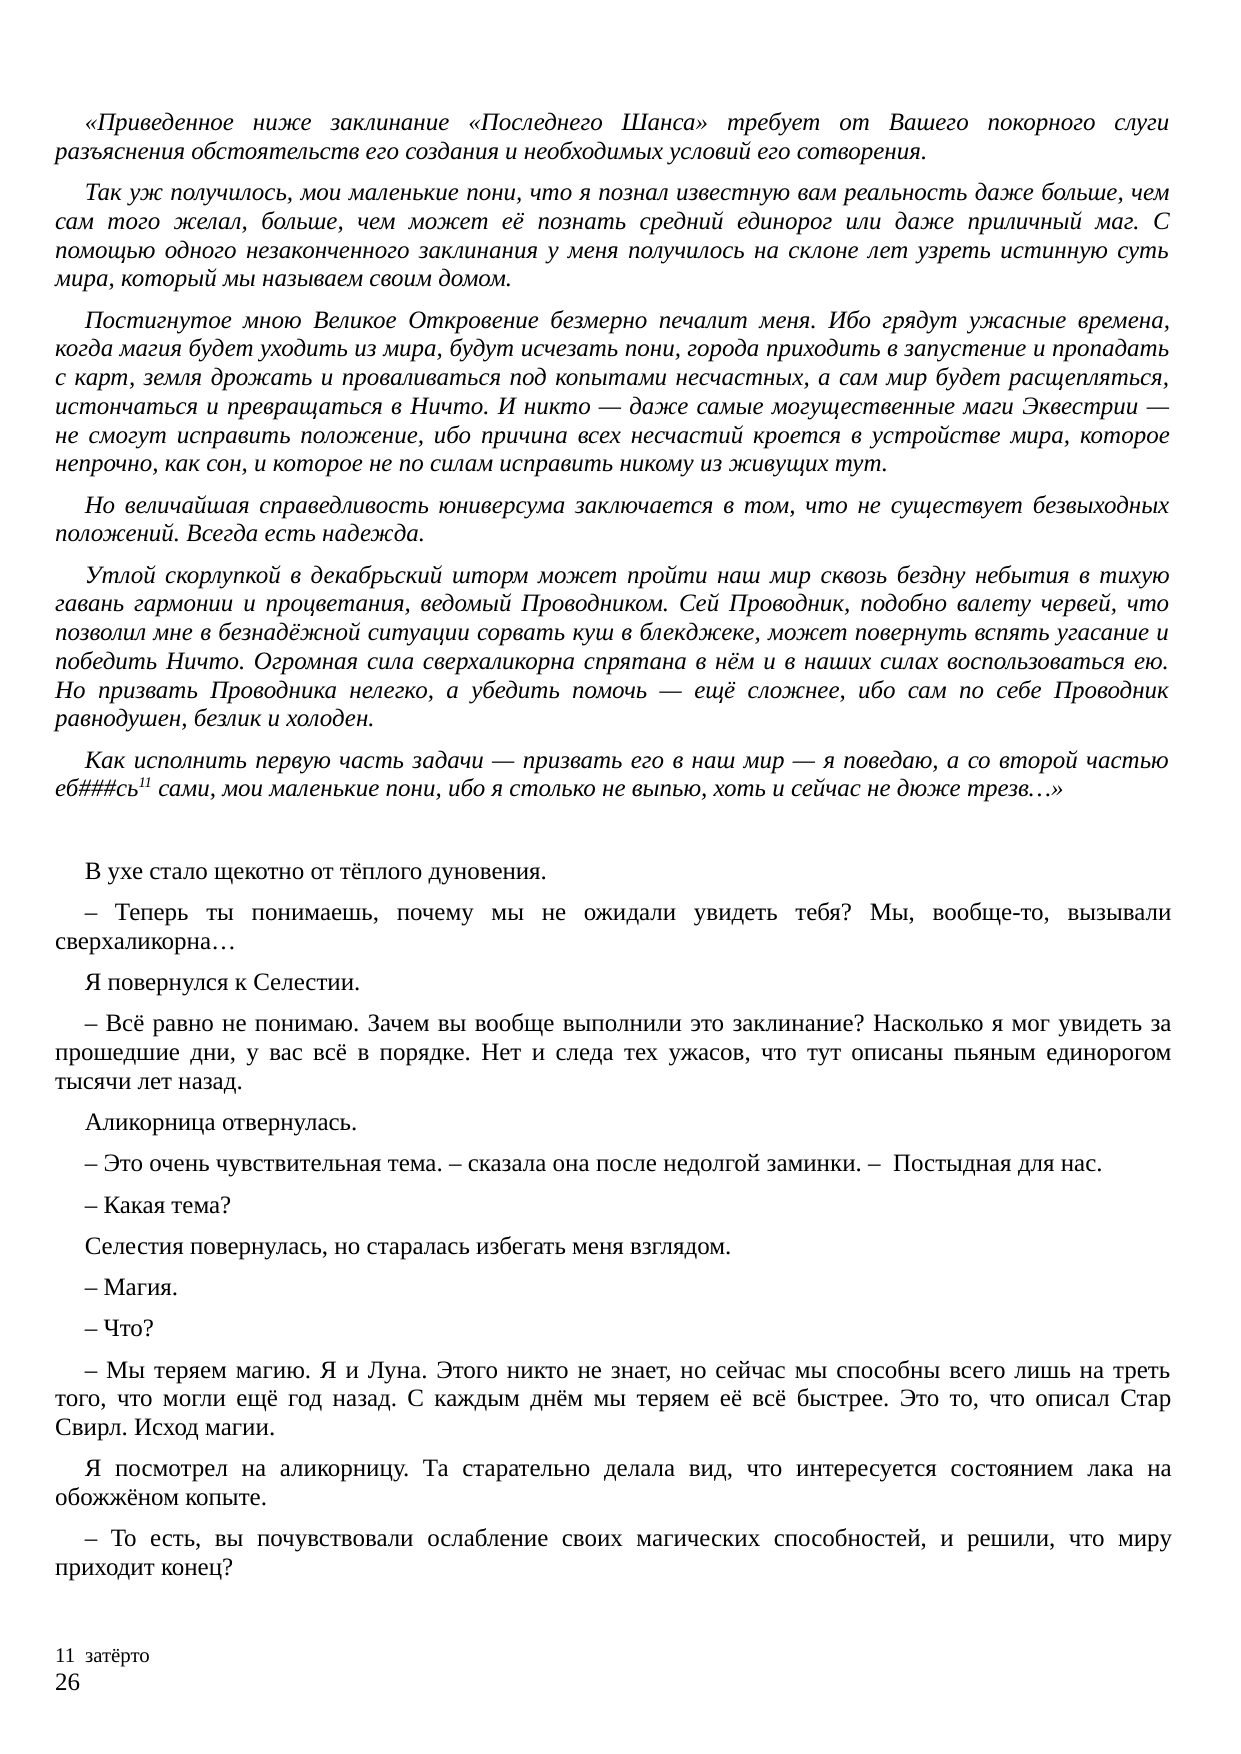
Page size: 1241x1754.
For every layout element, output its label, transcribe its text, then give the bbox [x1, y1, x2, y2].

text В ухе стало щекотно от тёплого дуновения. [55, 856, 1173, 885]
text – Всё равно не понимаю. Зачем вы вообще выполнили это заклинание? Насколько я мог увидеть за прошедшие дни, у вас всё в порядке. Нет и следа тех ужасов, что тут описаны пьяным единорогом тысячи лет назад. [55, 1008, 1173, 1095]
text – То есть, вы почувствовали ослабление своих магических способностей, и решили, что миру приходит конец? [55, 1523, 1173, 1581]
text Аликорница отвернулась. [55, 1107, 1173, 1136]
text Но величайшая справедливость юниверсума заключается в том, что не существует безвыходных положений. Всегда есть надежда. [55, 490, 1173, 547]
text – Что? [55, 1313, 1173, 1342]
text – Теперь ты понимаешь, почему мы не ожидали увидеть тебя? Мы, вообще-то, вызывали сверхаликорна… [55, 897, 1173, 955]
text Постигнутое мною Великое Откровение безмерно печалит меня. Ибо грядут ужасные времена, когда магия будет уходить из мира, будут исчезать пони, города приходить в запустение и пропадать с карт, земля дрожать и проваливаться под копытами несчастных, а сам мир будет расщепляться, истончаться и превращаться в Ничто. И никто — даже самые могущественные маги Эквестрии — не смогут исправить положение, ибо причина всех несчастий кроется в устройстве мира, которое непрочно, как сон, и которое не по силам исправить никому из живущих тут. [55, 305, 1173, 477]
text Селестия повернулась, но старалась избегать меня взглядом. [55, 1231, 1173, 1260]
text Утлой скорлупкой в декабрьский шторм может пройти наш мир сквозь бездну небытия в тихую гавань гармонии и процветания, ведомый Проводником. Сей Проводник, подобно валету червей, что позволил мне в безнадёжной ситуации сорвать куш в блекджеке, может повернуть вспять угасание и победить Ничто. Огромная сила сверхаликорна спрятана в нём и в наших силах воспользоваться ею. Но призвать Проводника нелегко, а убедить помочь — ещё сложнее, ибо сам по себе Проводник равнодушен, безлик и холоден. [55, 560, 1173, 732]
text Я посмотрел на аликорницу. Та старательно делала вид, что интересуется состоянием лака на обожжёном копыте. [55, 1453, 1173, 1511]
text Так уж получилось, мои маленькие пони, что я познал известную вам реальность даже больше, чем сам того желал, больше, чем может её познать средний единорог или даже приличный маг. С помощью одного незаконченного заклинания у меня получилось на склоне лет узреть истинную суть мира, который мы называем своим домом. [55, 177, 1173, 292]
text – Магия. [55, 1272, 1173, 1301]
text Как исполнить первую часть задачи — призвать его в наш мир — я поведаю, а со второй частью еб###сь сами, мои маленькие пони, ибо я столько не выпью, хоть и сейчас не дюже трезв…» [55, 745, 1173, 802]
text – Мы теряем магию. Я и Луна. Этого никто не знает, но сейчас мы способны всего лишь на треть того, что могли ещё год назад. С каждым днём мы теряем её всё быстрее. Это то, что описал Стар Свирл. Исход магии. [55, 1355, 1173, 1441]
text – Какая тема? [55, 1190, 1173, 1218]
text – Это очень чувствительная тема. – сказала она после недолгой заминки. – Постыдная для нас. [55, 1148, 1173, 1177]
text «Приведенное ниже заклинание «Последнего Шанса» требует от Вашего покорного слуги разъяснения обстоятельств его создания и необходимых условий его сотворения. [55, 107, 1173, 165]
text Я повернулся к Селестии. [55, 967, 1173, 996]
text затёрто [55, 1642, 1173, 1667]
